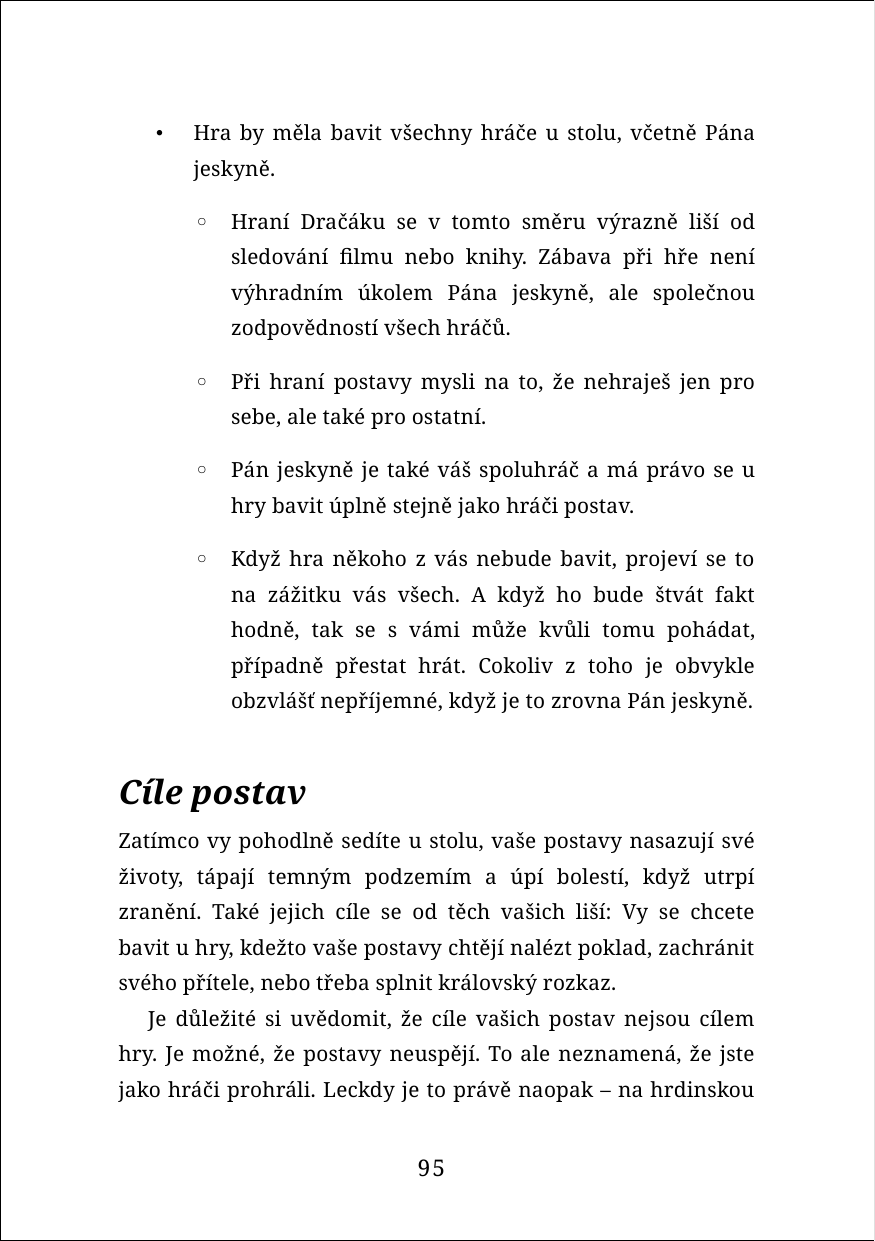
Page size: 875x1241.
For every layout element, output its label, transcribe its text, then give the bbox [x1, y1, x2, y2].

list Hraní Dračáku se v tomto směru výrazně liší od sledování filmu nebo knihy. Zábava při hře není výhradním úkolem Pána jeskyně, ale společnou zodpovědností všech hráčů. [193, 207, 756, 342]
text Zatímco vy pohodlně sedíte u stolu, vaše postavy nasazují své životy, tápají temným podzemím a úpí bolestí, když utrpí zranění. Také jejich cíle se od těch vašich liší: Vy se chcete bavit u hry, kdežto vaše postavy chtějí nalézt poklad, zachránit svého přítele, nebo třeba splnit královský rozkaz. Je důležité si uvědomit, že cíle vašich postav nejsou cílem hry. Je možné, že postavy neuspějí. To ale neznamená, že jste jako hráči prohráli. Leckdy je to právě naopak – na hrdinskou [118, 826, 756, 1103]
list Když hra někoho z vás nebude bavit, projeví se to na zážitku vás všech. A když ho bude štvát fakt hodně, tak se s vámi může kvůli tomu pohádat, případně přestat hrát. Cokoliv z toho je obvykle obzvlášť nepříjemné, když je to zrovna Pán jeskyně. [193, 544, 756, 715]
subtitle Cíle postav [118, 769, 756, 814]
list Hra by měla bavit všechny hráče u stolu, včetně Pána jeskyně. [156, 118, 756, 182]
list Pán jeskyně je také váš spoluhráč a má právo se u hry bavit úplně stejně jako hráči postav. [193, 456, 756, 519]
list Při hraní postavy mysli na to, že nehraješ jen pro sebe, ale také pro ostatní. [193, 367, 756, 431]
